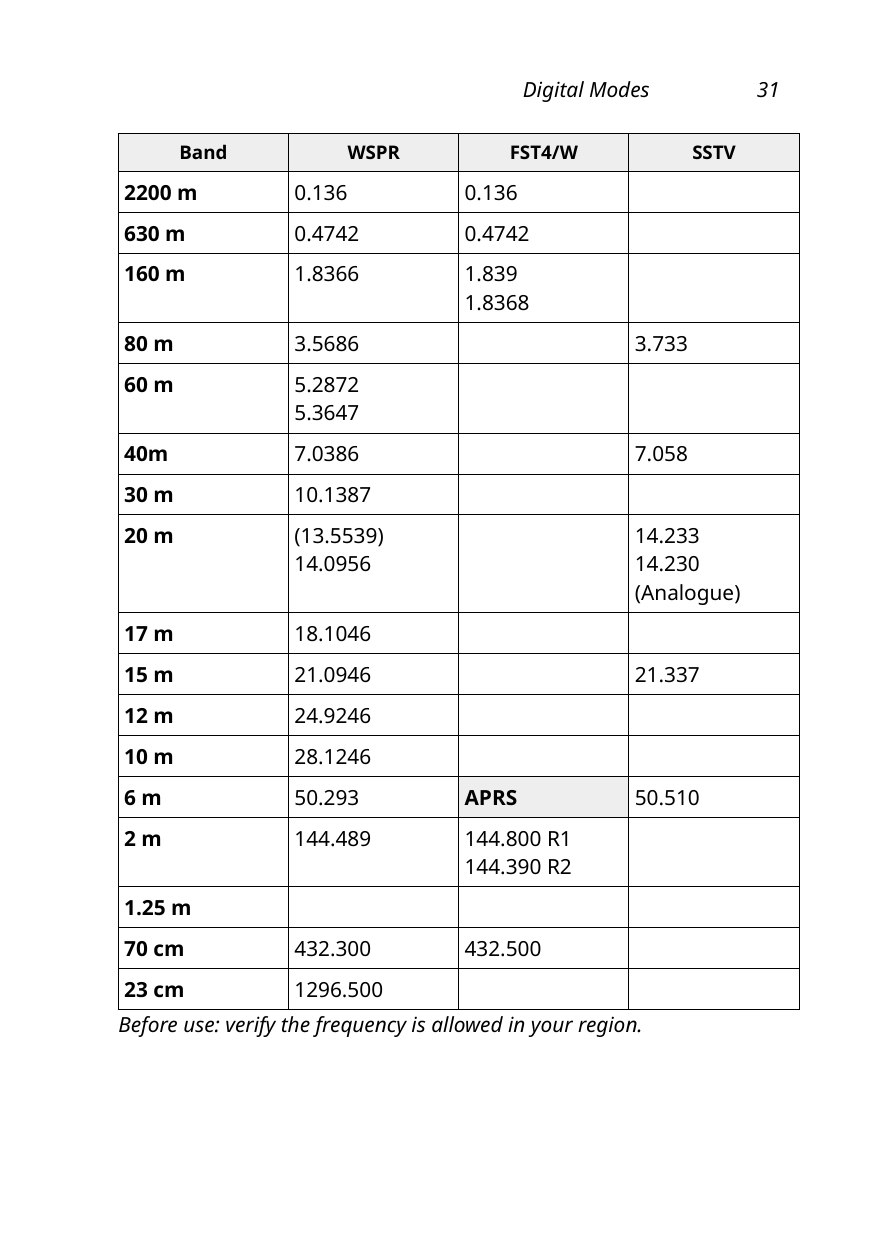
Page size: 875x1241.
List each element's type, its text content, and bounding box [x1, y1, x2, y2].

table_cell 2200 m [119, 172, 288, 212]
table_cell [459, 613, 628, 653]
table_cell 23 cm [119, 969, 288, 1009]
table_cell 30 m [119, 475, 288, 514]
table_cell 7.0386 [289, 434, 458, 473]
table_cell [629, 254, 799, 322]
table_cell [629, 613, 799, 653]
table_cell [629, 364, 799, 432]
table_cell 0.4742 [289, 213, 458, 253]
table_cell 1.839 1.8368 [459, 254, 628, 322]
table_cell [629, 969, 799, 1009]
table_cell 18.1046 [289, 613, 458, 653]
text Before use: verify the frequency is allowed in your region. [118, 1010, 799, 1038]
table_cell 1296.500 [289, 969, 458, 1009]
table_cell 70 cm [119, 928, 288, 968]
table_cell 3.733 [629, 323, 799, 363]
table_cell [459, 515, 628, 612]
table_cell [629, 818, 799, 886]
table_cell 630 m [119, 213, 288, 253]
table_cell 3.5686 [289, 323, 458, 363]
table_cell 50.293 [289, 777, 458, 817]
table_cell 160 m [119, 254, 288, 322]
table_header WSPR [289, 134, 458, 171]
table_header SSTV [629, 134, 799, 171]
table_cell 1.8366 [289, 254, 458, 322]
table_cell 20 m [119, 515, 288, 612]
table_header FST4/W [459, 134, 628, 171]
table_cell 1.25 m [119, 887, 288, 927]
table_cell 0.4742 [459, 213, 628, 253]
table_cell 12 m [119, 695, 288, 735]
table_cell APRS [459, 777, 628, 817]
table_cell 80 m [119, 323, 288, 363]
table_cell 6 m [119, 777, 288, 817]
table_cell 15 m [119, 654, 288, 694]
table_cell [629, 887, 799, 927]
table_cell [459, 323, 628, 363]
table_cell 432.300 [289, 928, 458, 968]
table_cell [459, 887, 628, 927]
table_cell 432.500 [459, 928, 628, 968]
table_cell 0.136 [459, 172, 628, 212]
table_cell [289, 887, 458, 927]
table_cell [459, 364, 628, 432]
table_header Band [119, 134, 288, 171]
table_cell 144.800 R1 144.390 R2 [459, 818, 628, 886]
table_cell 21.0946 [289, 654, 458, 694]
table_cell [629, 695, 799, 735]
table_cell [629, 213, 799, 253]
table_cell [459, 695, 628, 735]
table_cell [629, 475, 799, 514]
table_cell 24.9246 [289, 695, 458, 735]
table_cell 10.1387 [289, 475, 458, 514]
table_cell 7.058 [629, 434, 799, 473]
table_cell [459, 969, 628, 1009]
table_cell 5.2872 5.3647 [289, 364, 458, 432]
table_cell [629, 928, 799, 968]
table_cell (13.5539) 14.0956 [289, 515, 458, 612]
table_cell [459, 654, 628, 694]
table_cell 50.510 [629, 777, 799, 817]
table_cell 10 m [119, 736, 288, 776]
table_cell 2 m [119, 818, 288, 886]
table_cell 21.337 [629, 654, 799, 694]
table_cell 14.233 14.230 (Analogue) [629, 515, 799, 612]
table_cell [459, 434, 628, 473]
table_cell 144.489 [289, 818, 458, 886]
table_cell 40m [119, 434, 288, 473]
table_cell 28.1246 [289, 736, 458, 776]
table_cell 0.136 [289, 172, 458, 212]
table_cell [459, 736, 628, 776]
table_cell 60 m [119, 364, 288, 432]
table_cell [629, 736, 799, 776]
table_cell 17 m [119, 613, 288, 653]
table_cell [459, 475, 628, 514]
table_cell [629, 172, 799, 212]
